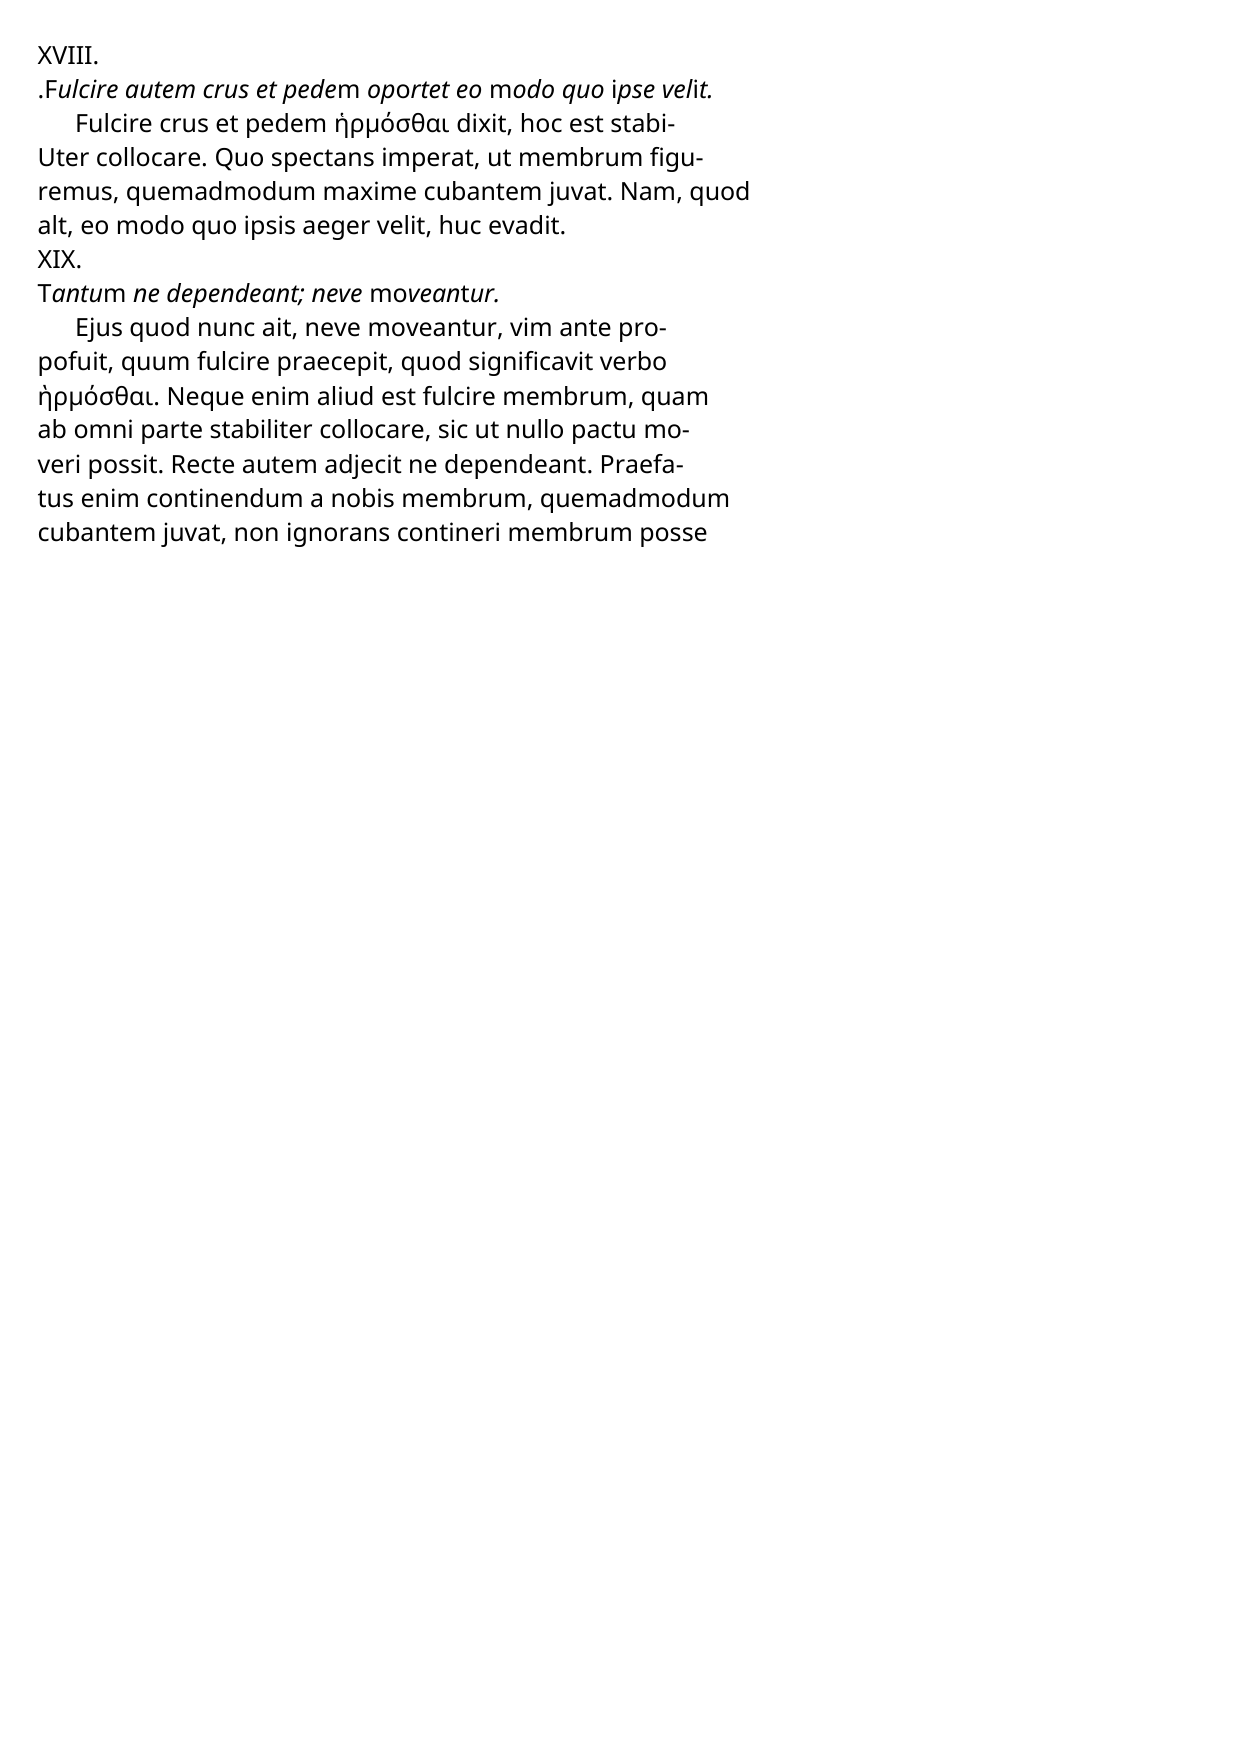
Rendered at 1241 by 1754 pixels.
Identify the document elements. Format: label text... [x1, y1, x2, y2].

text ΧΙΧ. [37, 242, 1203, 276]
text Ejus quod nunc ait, neve moveantur, vim ante pro- pofuit, quum fulcire praecepit, quod significavit verbo ὴρμόσθαι. Neque enim aliud est fulcire membrum, quam ab omni parte stabiliter collocare, sic ut nullo pactu mo- veri possit. Recte autem adjecit ne dependeant. Praefa- tus enim continendum a nobis membrum, quemadmodum cubantem juvat, non ignorans contineri membrum posse [37, 310, 1203, 548]
text Tantum ne dependeant; neve moveantur. [37, 276, 1203, 310]
text XVIII. [37, 37, 1203, 72]
text .Fulcire autem crus et pedem oportet eo modo quo ipse velit. [37, 72, 1203, 106]
text Fulcire crus et pedem ἡρμόσθαι dixit, hoc est stabi- Uter collocare. Quo spectans imperat, ut membrum figu- remus, quemadmodum maxime cubantem juvat. Nam, quod alt, eo modo quo ipsis aeger velit, huc evadit. [37, 106, 1203, 242]
